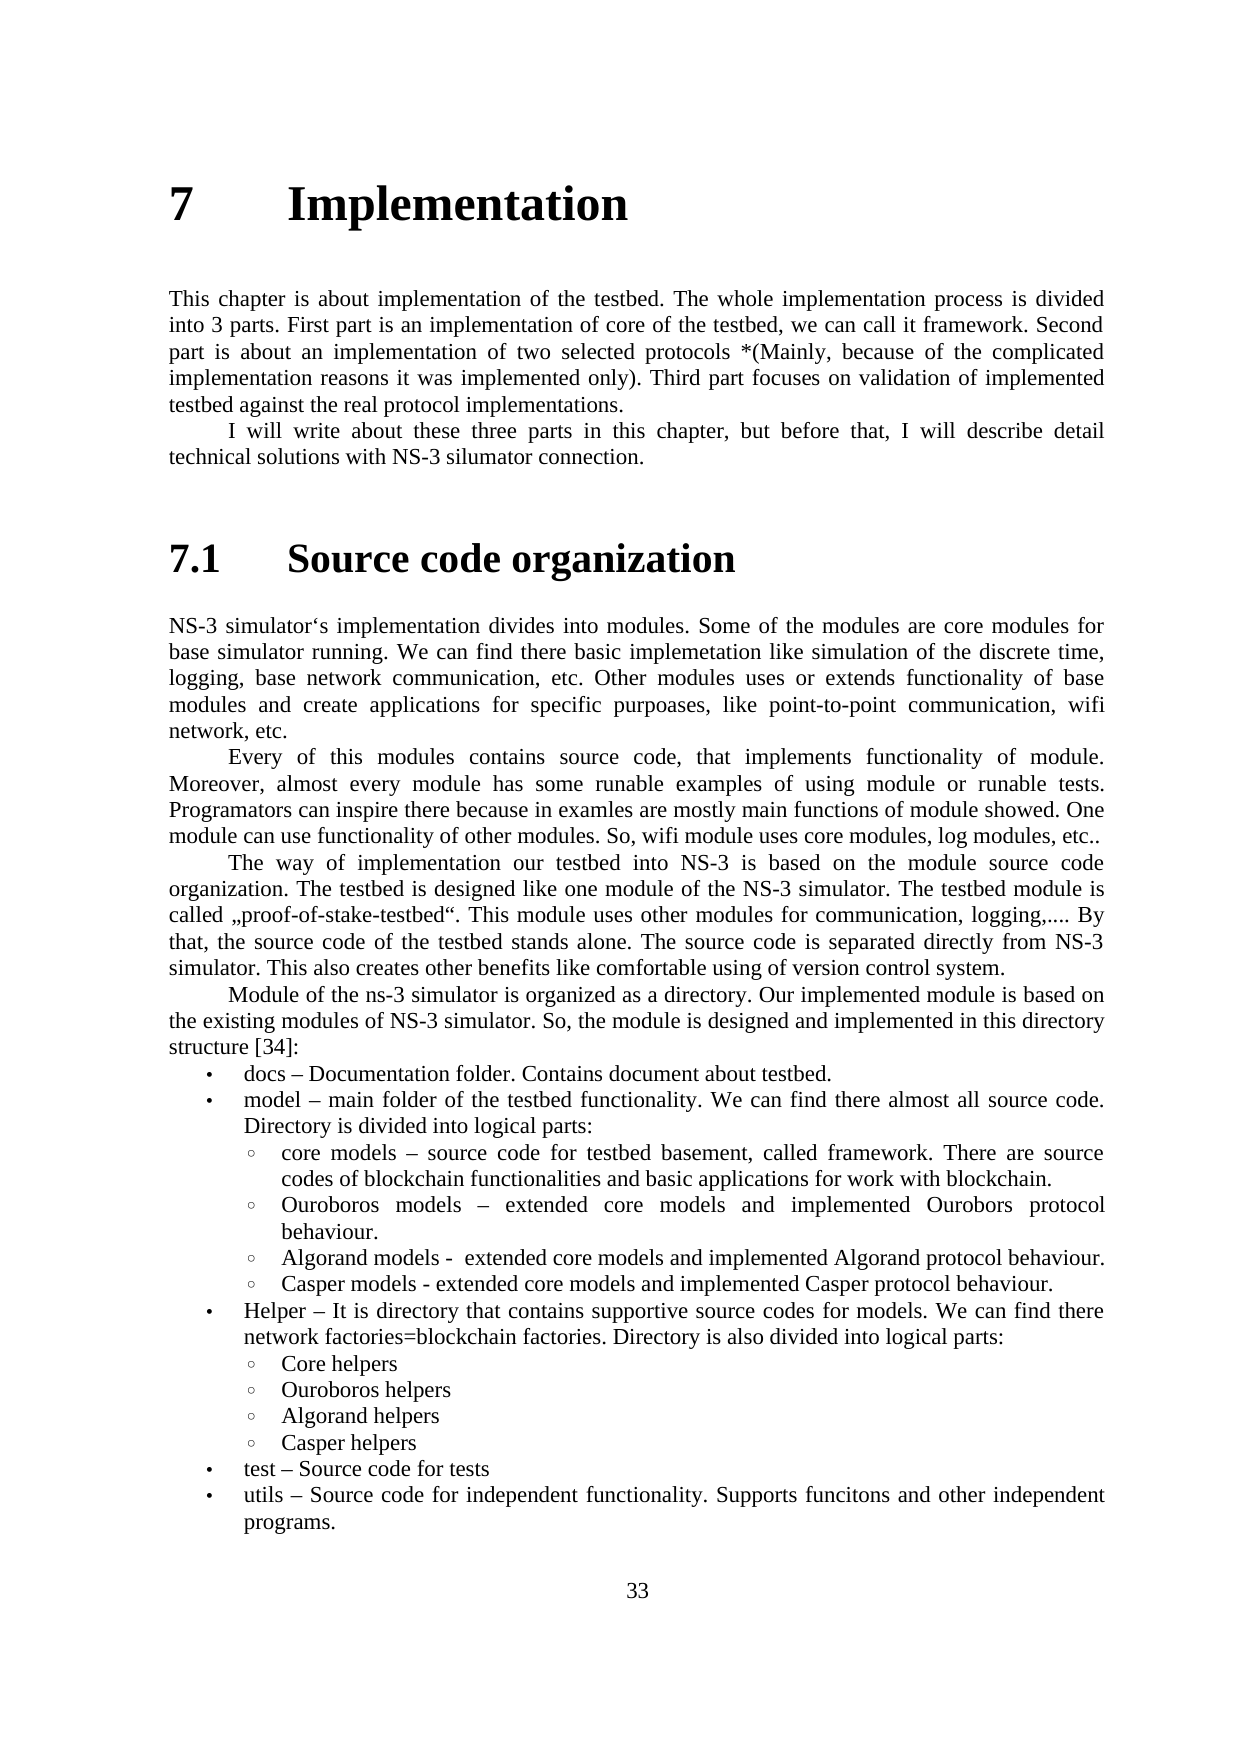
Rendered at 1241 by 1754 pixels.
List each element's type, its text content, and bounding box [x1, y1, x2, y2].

list Ouroboros helpers [244, 1376, 1106, 1402]
list Casper models - extended core models and implemented Casper protocol behaviour. [244, 1271, 1106, 1297]
list test – Source code for tests [206, 1455, 1106, 1481]
text I will write about these three parts in this chapter, but before that, I will describe detail technical solutions with NS-3 silumator connection. [169, 417, 1106, 470]
list Ouroboros models – extended core models and implemented Ourobors protocol behaviour. [244, 1191, 1106, 1244]
list Helper – It is directory that contains supportive source codes for models. We can find there network factories=blockchain factories. Directory is also divided into logical parts: [206, 1297, 1106, 1349]
text NS-3 simulator‘s implementation divides into modules. Some of the modules are core modules for base simulator running. We can find there basic implemetation like simulation of the discrete time, logging, base network communication, etc. Other modules uses or extends functionality of base modules and create applications for specific purpoases, like point-to-point communication, wifi network, etc. [169, 612, 1106, 743]
list Algorand models - extended core models and implemented Algorand protocol behaviour. [244, 1244, 1106, 1271]
text This chapter is about implementation of the testbed. The whole implementation process is divided into 3 parts. First part is an implementation of core of the testbed, we can call it framework. Second part is about an implementation of two selected protocols *(Mainly, because of the complicated implementation reasons it was implemented only). Third part focuses on validation of implemented testbed against the real protocol implementations. [169, 285, 1106, 417]
list utils – Source code for independent functionality. Supports funcitons and other independent programs. [206, 1481, 1106, 1534]
list core models – source code for testbed basement, called framework. There are source codes of blockchain functionalities and basic applications for work with blockchain. [244, 1139, 1106, 1191]
list Algorand helpers [244, 1402, 1106, 1429]
subtitle Implementation [169, 174, 1106, 231]
subtitle Source code organization [169, 533, 1106, 581]
text Every of this modules contains source code, that implements functionality of module. Moreover, almost every module has some runable examples of using module or runable tests. Programators can inspire there because in examles are mostly main functions of module showed. One module can use functionality of other modules. So, wifi module uses core modules, log modules, etc.. [169, 743, 1106, 849]
list docs – Documentation folder. Contains document about testbed. [206, 1060, 1106, 1086]
list Core helpers [244, 1349, 1106, 1376]
list Casper helpers [244, 1429, 1106, 1455]
text Module of the ns-3 simulator is organized as a directory. Our implemented module is based on the existing modules of NS-3 simulator. So, the module is designed and implemented in this directory structure [34]: [169, 981, 1106, 1060]
text The way of implementation our testbed into NS-3 is based on the module source code organization. The testbed is designed like one module of the NS-3 simulator. The testbed module is called „proof-of-stake-testbed“. This module uses other modules for communication, logging,.... By that, the source code of the testbed stands alone. The source code is separated directly from NS-3 simulator. This also creates other benefits like comfortable using of version control system. [169, 849, 1106, 981]
list model – main folder of the testbed functionality. We can find there almost all source code. Directory is divided into logical parts: [206, 1086, 1106, 1139]
